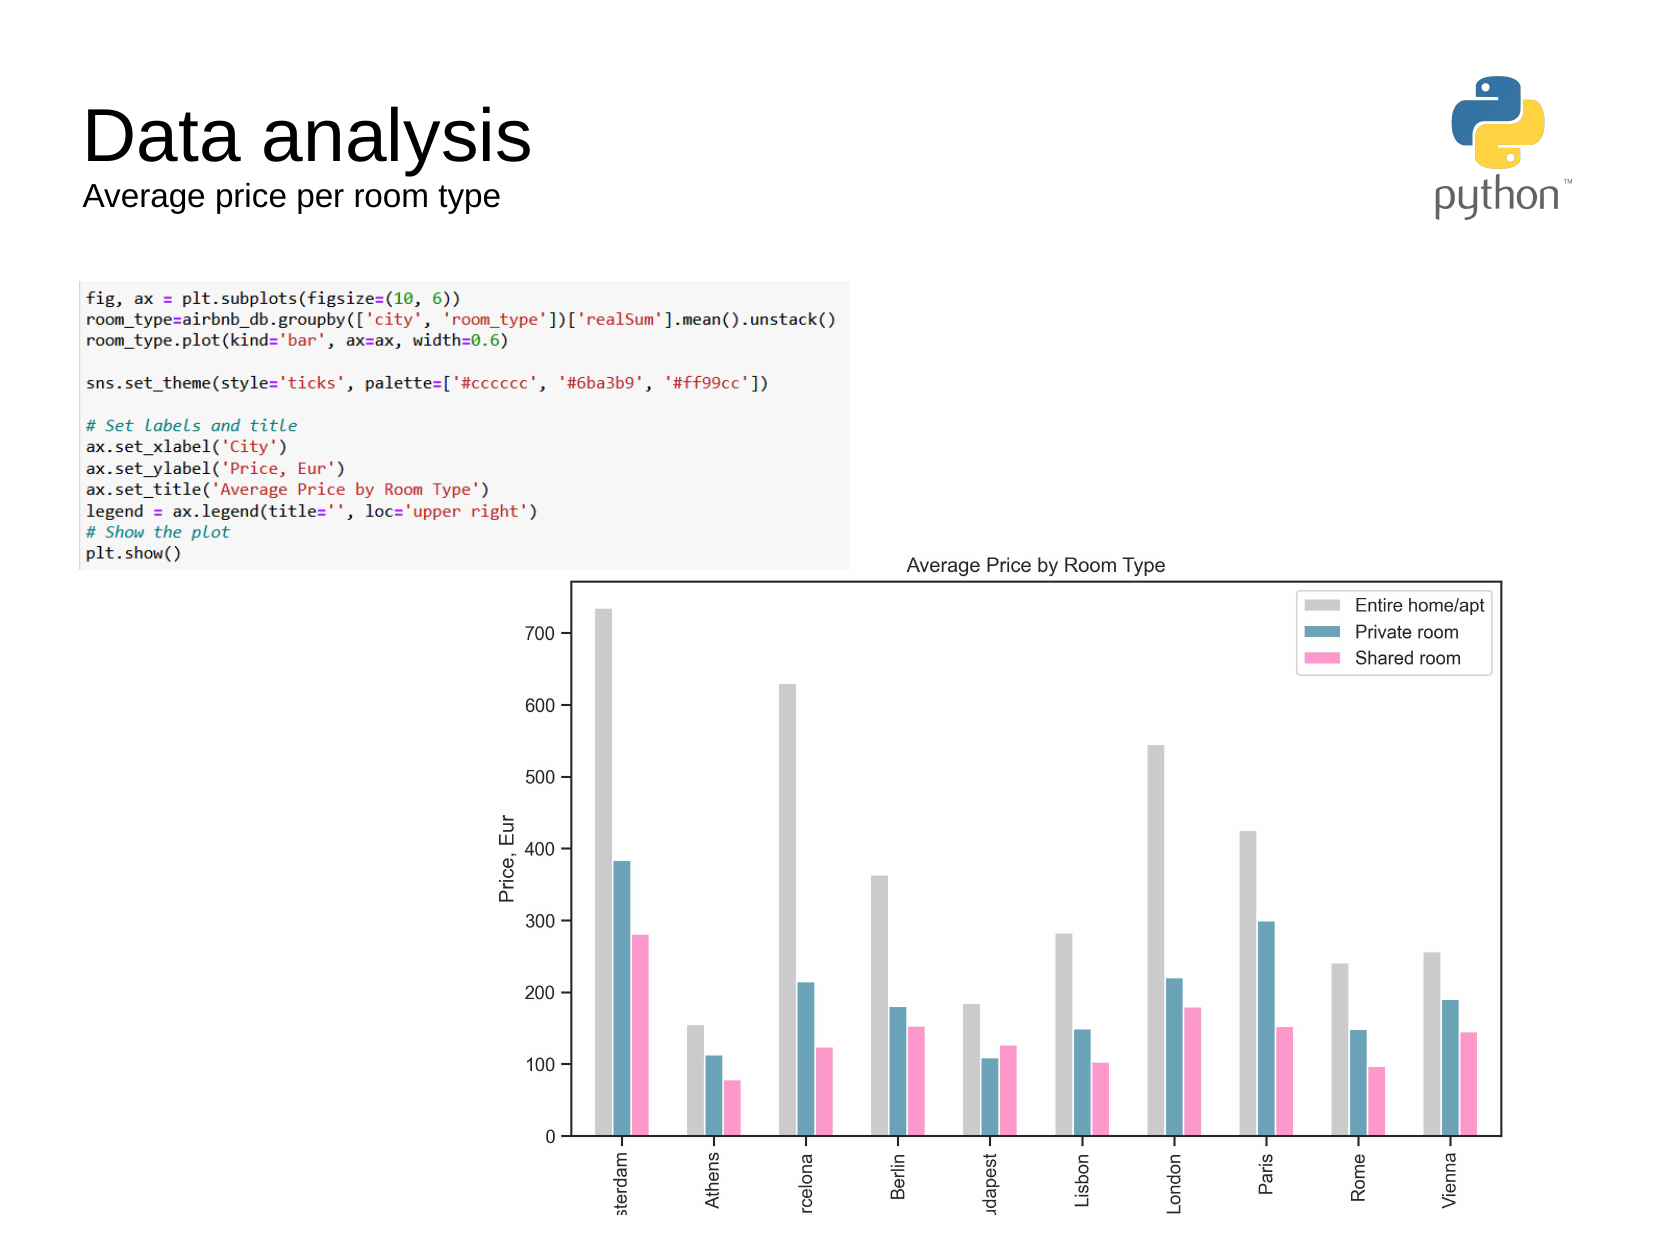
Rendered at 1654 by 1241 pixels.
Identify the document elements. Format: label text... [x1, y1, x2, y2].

title Data analysis Average price per room type [82, 93, 1264, 215]
picture [1367, 75, 1629, 223]
picture [75, 281, 1621, 1216]
